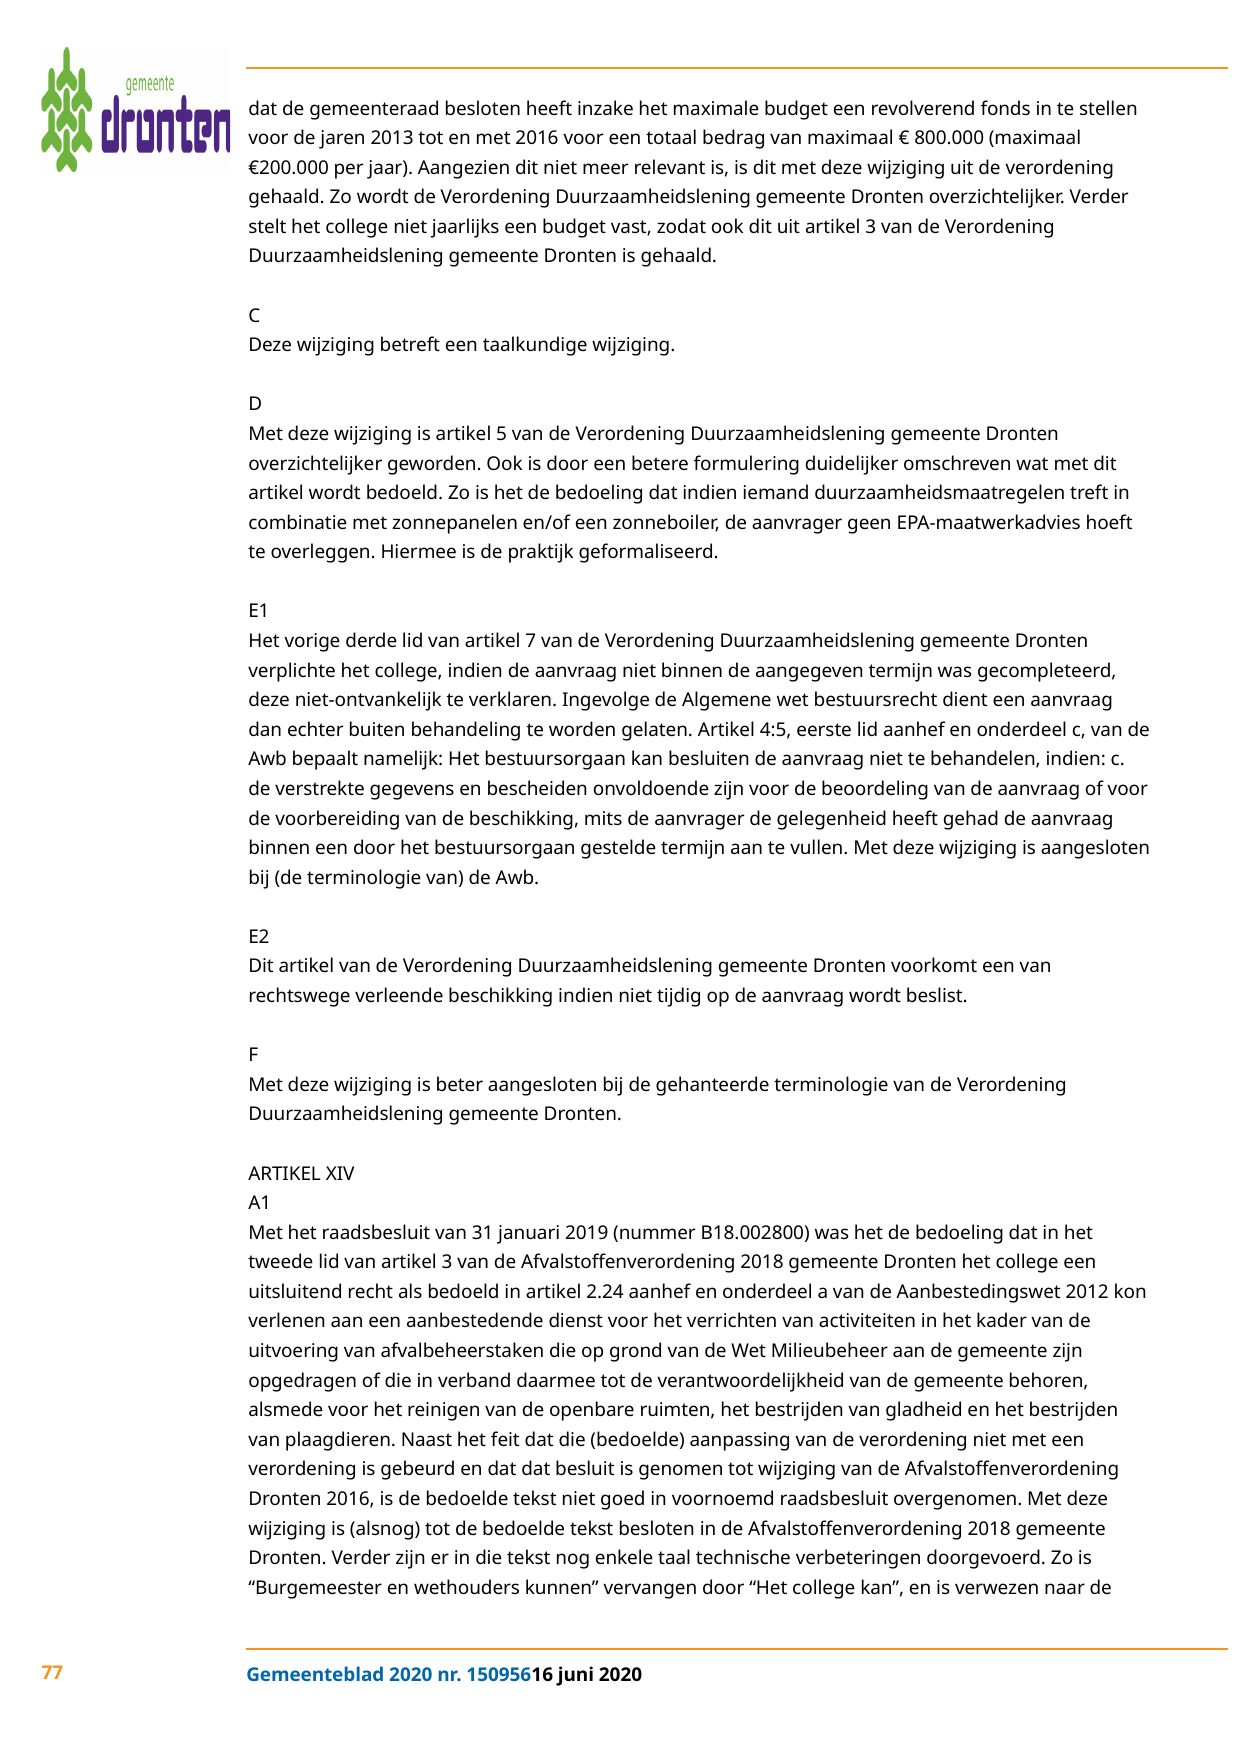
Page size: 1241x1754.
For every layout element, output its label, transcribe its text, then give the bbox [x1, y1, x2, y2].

text ARTIKEL XIV [248, 1160, 1152, 1186]
text C [248, 302, 1152, 328]
text Het vorige derde lid van artikel 7 van de Verordening Duurzaamheidslening gemeente Dronten verplichte het college, indien de aanvraag niet binnen de aangegeven termijn was gecompleteerd, deze niet-ontvankelijk te verklaren. Ingevolge de Algemene wet bestuursrecht dient een aanvraag dan echter buiten behandeling te worden gelaten. Artikel 4:5, eerste lid aanhef en onderdeel c, van de Awb bepaalt namelijk: Het bestuursorgaan kan besluiten de aanvraag niet te behandelen, indien: c. de verstrekte gegevens en bescheiden onvoldoende zijn voor de beoordeling van de aanvraag of voor de voorbereiding van de beschikking, mits de aanvrager de gelegenheid heeft gehad de aanvraag binnen een door het bestuursorgaan gestelde termijn aan te vullen. Met deze wijziging is aangesloten bij (de terminologie van) de Awb. [248, 627, 1152, 890]
text A1 [248, 1189, 1152, 1215]
text Met deze wijziging is artikel 5 van de Verordening Duurzaamheidslening gemeente Dronten overzichtelijker geworden. Ook is door een betere formulering duidelijker omschreven wat met dit artikel wordt bedoeld. Zo is het de bedoeling dat indien iemand duurzaamheidsmaatregelen treft in combinatie met zonnepanelen en/of een zonneboiler, de aanvrager geen EPA-maatwerkadvies hoeft te overleggen. Hiermee is de praktijk geformaliseerd. [248, 420, 1152, 564]
text dat de gemeenteraad besloten heeft inzake het maximale budget een revolverend fonds in te stellen voor de jaren 2013 tot en met 2016 voor een totaal bedrag van maximaal € 800.000 (maximaal €200.000 per jaar). Aangezien dit niet meer relevant is, is dit met deze wijziging uit de verordening gehaald. Zo wordt de Verordening Duurzaamheidslening gemeente Dronten overzichtelijker. Verder stelt het college niet jaarlijks een budget vast, zodat ook dit uit artikel 3 van de Verordening Duurzaamheidslening gemeente Dronten is gehaald. [248, 95, 1152, 268]
text Dit artikel van de Verordening Duurzaamheidslening gemeente Dronten voorkomt een van rechtswege verleende beschikking indien niet tijdig op de aanvraag wordt beslist. [248, 953, 1152, 1008]
text D [248, 391, 1152, 416]
text E2 [248, 923, 1152, 949]
text F [248, 1041, 1152, 1067]
text E1 [248, 598, 1152, 623]
text Deze wijziging betreft een taalkundige wijziging. [248, 331, 1152, 357]
text Met het raadsbesluit van 31 januari 2019 (nummer B18.002800) was het de bedoeling dat in het tweede lid van artikel 3 van de Afvalstoffenverordening 2018 gemeente Dronten het college een uitsluitend recht als bedoeld in artikel 2.24 aanhef en onderdeel a van de Aanbestedingswet 2012 kon verlenen aan een aanbestedende dienst voor het verrichten van activiteiten in het kader van de uitvoering van afvalbeheerstaken die op grond van de Wet Milieubeheer aan de gemeente zijn opgedragen of die in verband daarmee tot de verantwoordelijkheid van de gemeente behoren, alsmede voor het reinigen van de openbare ruimten, het bestrijden van gladheid en het bestrijden van plaagdieren. Naast het feit dat die (bedoelde) aanpassing van de verordening niet met een verordening is gebeurd en dat dat besluit is genomen tot wijziging van de Afvalstoffenverordening Dronten 2016, is de bedoelde tekst niet goed in voornoemd raadsbesluit overgenomen. Met deze wijziging is (alsnog) tot de bedoelde tekst besloten in de Afvalstoffenverordening 2018 gemeente Dronten. Verder zijn er in die tekst nog enkele taal technische verbeteringen doorgevoerd. Zo is “Burgemeester en wethouders kunnen” vervangen door “Het college kan”, en is verwezen naar de [248, 1219, 1152, 1600]
picture [41, 47, 231, 172]
text Met deze wijziging is beter aangesloten bij de gehanteerde terminologie van de Verordening Duurzaamheidslening gemeente Dronten. [248, 1071, 1152, 1126]
